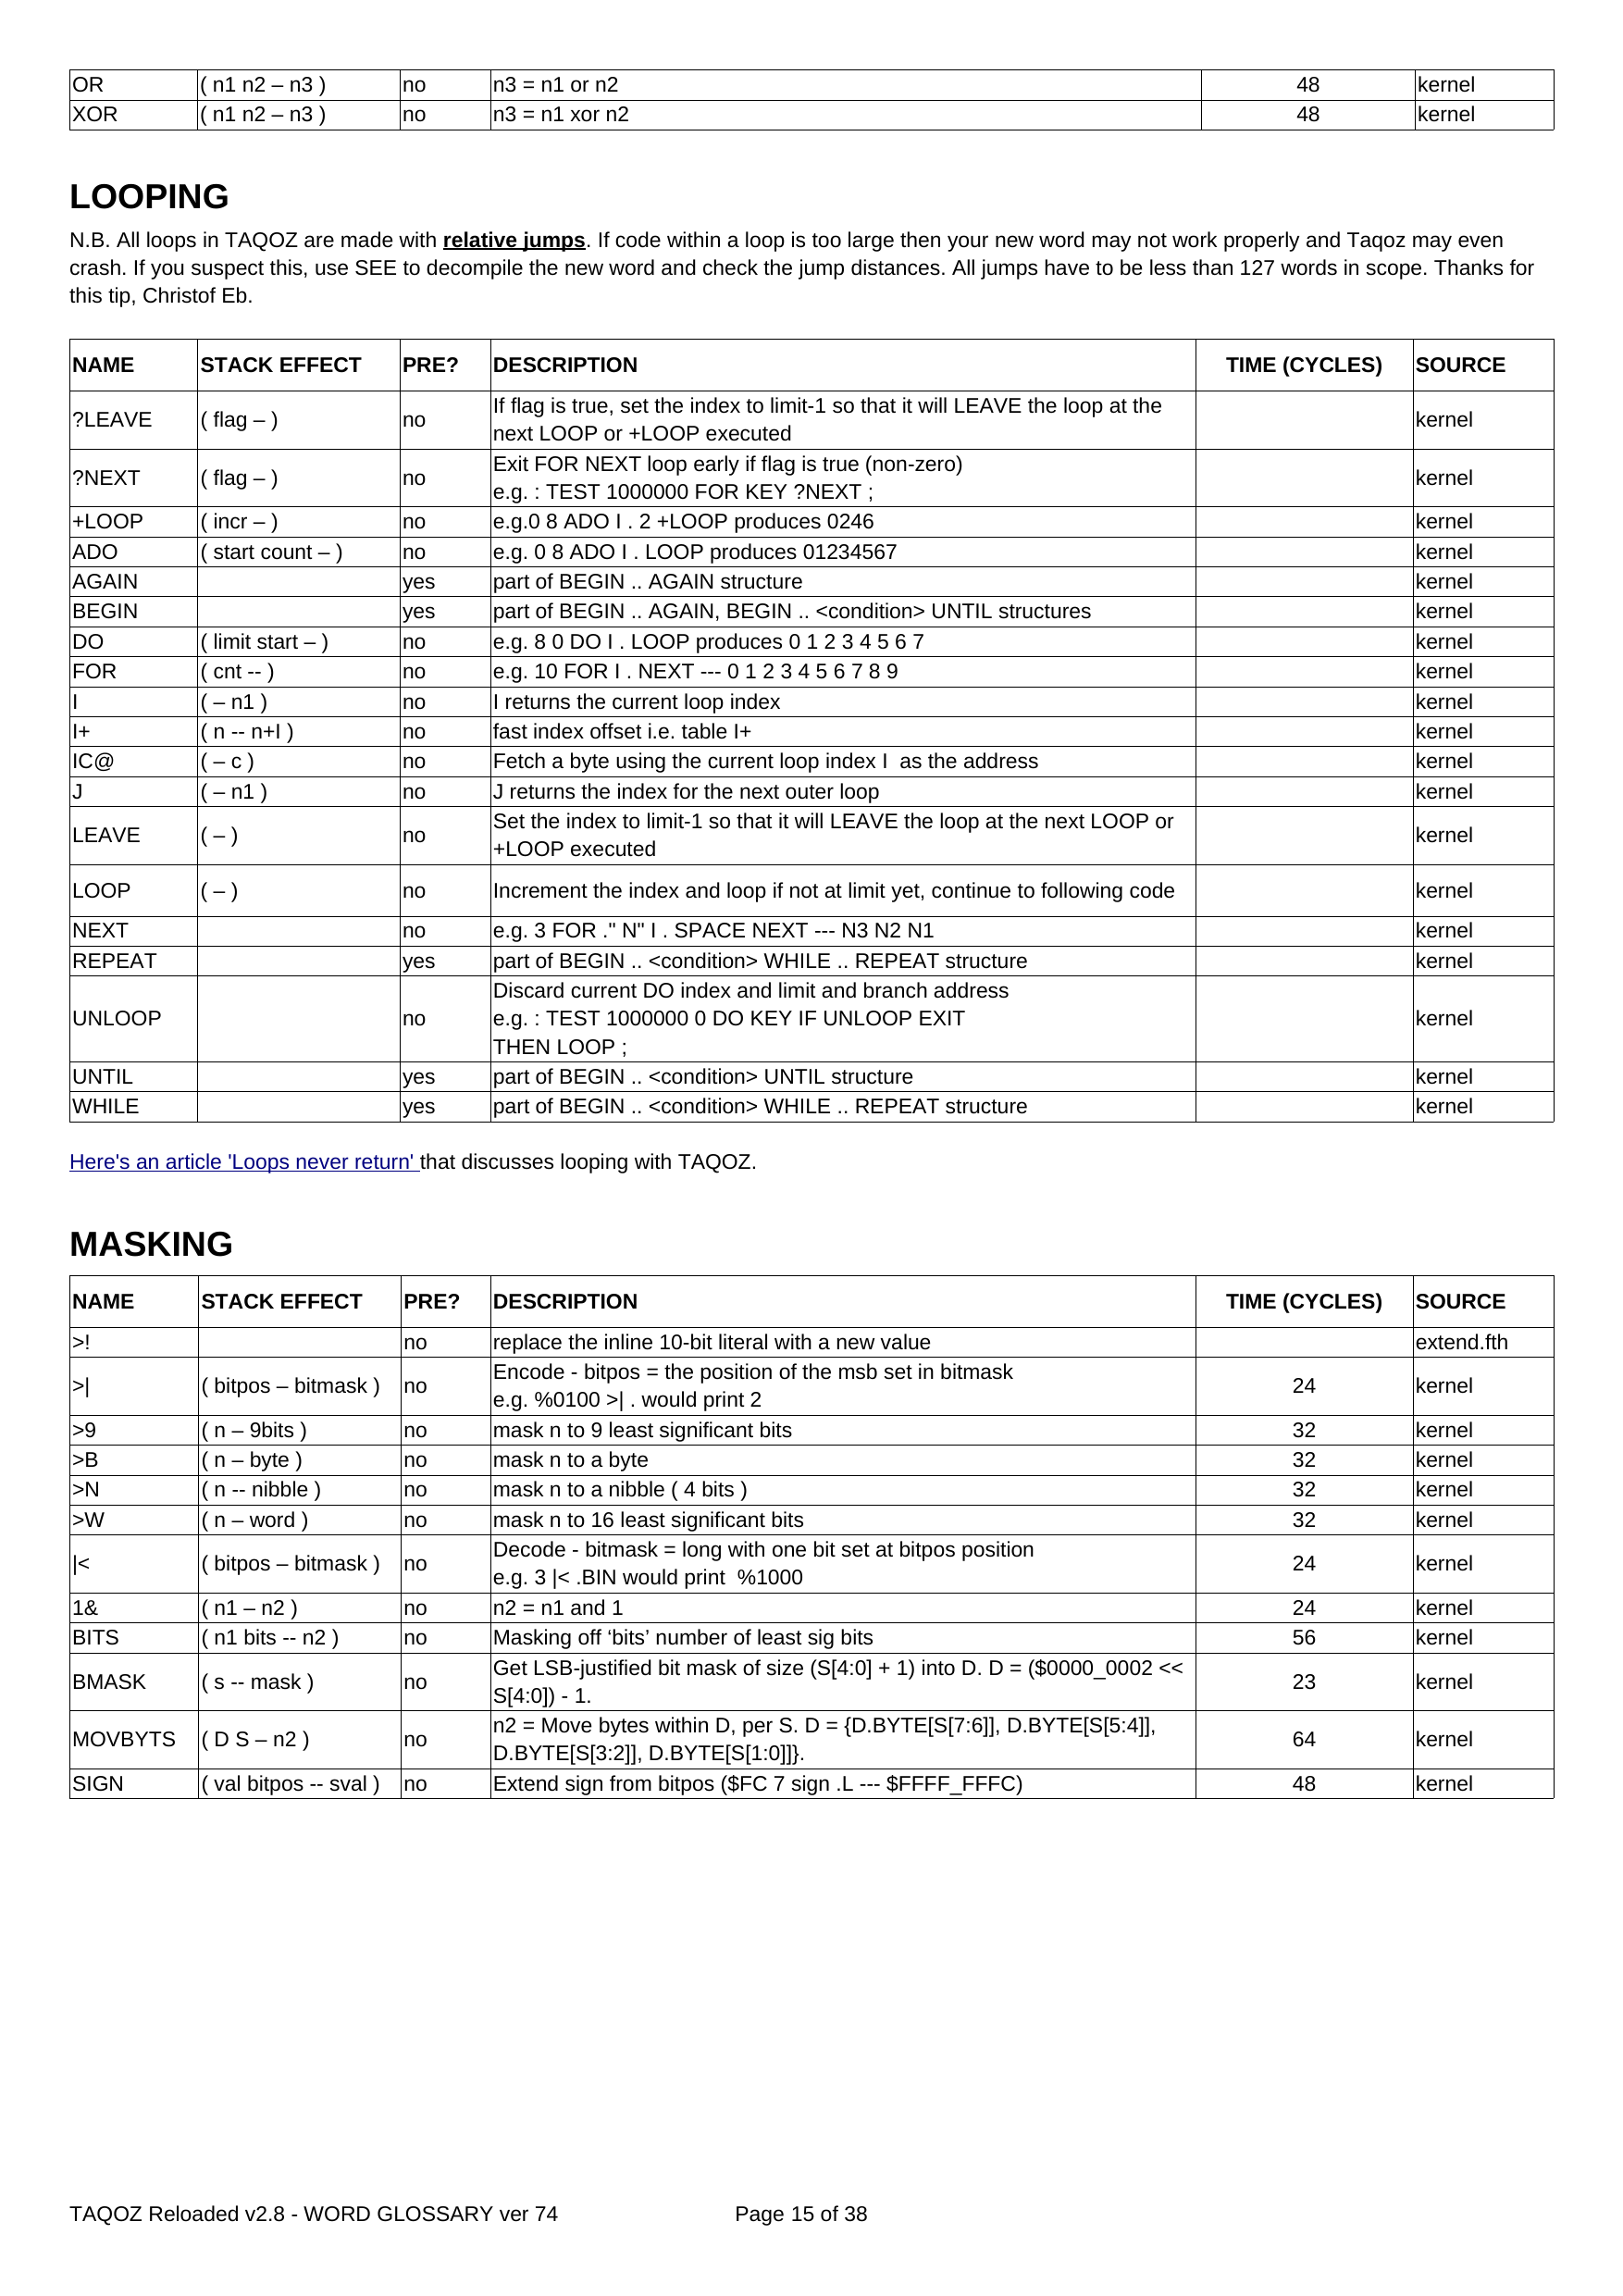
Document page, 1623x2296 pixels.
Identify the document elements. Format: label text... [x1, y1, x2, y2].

table_cell 24 [1196, 1358, 1413, 1415]
table_cell ( n – 9bits ) [199, 1416, 401, 1445]
table_cell >! [70, 1328, 198, 1357]
table_header TIME (CYCLES) [1196, 340, 1413, 391]
table_cell kernel [1414, 717, 1554, 746]
table_cell [198, 1092, 400, 1122]
table_cell ?NEXT [70, 450, 197, 506]
table_cell mask n to 9 least significant bits [491, 1416, 1196, 1445]
table_cell [198, 976, 400, 1061]
table_cell +LOOP [70, 507, 197, 536]
table_cell 32 [1196, 1416, 1413, 1445]
table_cell kernel [1414, 807, 1554, 864]
table_cell yes [401, 1092, 490, 1122]
table_header SOURCE [1414, 1276, 1554, 1327]
table_cell ( – c ) [198, 747, 400, 776]
table_cell no [402, 1416, 490, 1445]
table_cell no [402, 1623, 490, 1653]
table_header TIME (CYCLES) [1196, 1276, 1413, 1327]
table_cell no [401, 450, 490, 506]
table_cell [198, 567, 400, 596]
table_cell no [401, 777, 490, 806]
table_cell kernel [1414, 947, 1554, 975]
table_cell no [402, 1535, 490, 1593]
table_cell ( n1 bits -- n2 ) [199, 1623, 401, 1653]
table_cell part of BEGIN .. <condition> UNTIL structure [491, 1062, 1196, 1091]
table_cell kernel [1414, 1535, 1554, 1593]
table_cell If flag is true, set the index to limit-1 so that it will LEAVE the loop at the next LOOP or +LOOP executed [491, 391, 1196, 449]
table_cell >W [70, 1506, 198, 1534]
table_cell Get LSB-justified bit mask of size (S[4:0] + 1) into D. D = ($0000_0002 << S[4:0]) - 1. [491, 1654, 1196, 1710]
table_cell no [401, 688, 490, 716]
table_cell yes [401, 947, 490, 975]
table_cell no [401, 391, 490, 449]
table_cell Encode - bitpos = the position of the msb set in bitmask e.g. %0100 >| . would print 2 [491, 1358, 1196, 1415]
table_cell no [401, 538, 490, 566]
table_header PRE? [402, 1276, 490, 1327]
table_cell kernel [1414, 1623, 1554, 1653]
table_cell ( – ) [198, 807, 400, 864]
table_cell >| [70, 1358, 198, 1415]
table_cell [198, 917, 400, 946]
table_cell IC@ [70, 747, 197, 776]
table_cell kernel [1414, 1711, 1554, 1769]
table_cell kernel [1416, 70, 1554, 99]
table_cell no [402, 1358, 490, 1415]
table_cell 32 [1196, 1506, 1413, 1534]
table_cell part of BEGIN .. <condition> WHILE .. REPEAT structure [491, 947, 1196, 975]
table_cell Extend sign from bitpos ($FC 7 sign .L --- $FFFF_FFFC) [491, 1769, 1196, 1798]
table_cell no [401, 101, 490, 130]
table_cell [1196, 777, 1413, 806]
table_cell UNTIL [70, 1062, 197, 1091]
table_cell kernel [1416, 101, 1554, 130]
table_cell BITS [70, 1623, 198, 1653]
table_cell REPEAT [70, 947, 197, 975]
table_cell n2 = Move bytes within D, per S. D = {D.BYTE[S[7:6]], D.BYTE[S[5:4]], D.BYTE[S[3:2]], D.BYTE[S[1:0]]}. [491, 1711, 1196, 1769]
table_cell no [402, 1506, 490, 1534]
table_cell fast index offset i.e. table I+ [491, 717, 1196, 746]
table_cell [1196, 747, 1413, 776]
table_cell [1196, 865, 1413, 915]
table_cell ( n – word ) [199, 1506, 401, 1534]
table_cell [1196, 1328, 1413, 1357]
table_cell ( limit start – ) [198, 627, 400, 656]
table_cell 24 [1196, 1594, 1413, 1622]
table_cell no [401, 507, 490, 536]
table_cell [1196, 627, 1413, 656]
table_cell >N [70, 1476, 198, 1505]
table_cell LEAVE [70, 807, 197, 864]
table_cell mask n to a byte [491, 1446, 1196, 1474]
table_cell 48 [1196, 1769, 1413, 1798]
table_cell [1196, 1092, 1413, 1122]
table_cell |< [70, 1535, 198, 1593]
table_cell NEXT [70, 917, 197, 946]
table_cell UNLOOP [70, 976, 197, 1061]
table_cell n3 = n1 xor n2 [491, 101, 1201, 130]
subtitle LOOPING [69, 176, 1554, 216]
table_cell ( incr – ) [198, 507, 400, 536]
table_cell ( bitpos – bitmask ) [199, 1535, 401, 1593]
table_cell Exit FOR NEXT loop early if flag is true (non-zero) e.g. : TEST 1000000 FOR KEY ?NEXT ; [491, 450, 1196, 506]
table_cell ( D S – n2 ) [199, 1711, 401, 1769]
table_cell WHILE [70, 1092, 197, 1122]
table_header STACK EFFECT [199, 1276, 401, 1327]
table_cell kernel [1414, 1769, 1554, 1798]
table_cell ( – n1 ) [198, 688, 400, 716]
table_cell replace the inline 10-bit literal with a new value [491, 1328, 1196, 1357]
table_cell Fetch a byte using the current loop index I as the address [491, 747, 1196, 776]
text Here's an article 'Loops never return' that discusses looping with TAQOZ. [69, 1149, 1554, 1173]
table_cell DO [70, 627, 197, 656]
table_cell yes [401, 597, 490, 627]
text N.B. All loops in TAQOZ are made with relative jumps. If code within a loop is too large then your new word may not work properly and Taqoz may even crash. If you suspect this, use SEE to decompile the new word and check the jump distances. All jumps have to be less than 127 words in scope. Thanks for this tip, Christof Eb. [69, 228, 1554, 307]
table_header DESCRIPTION [491, 340, 1196, 391]
table_cell no [401, 976, 490, 1061]
table_cell part of BEGIN .. AGAIN, BEGIN .. <condition> UNTIL structures [491, 597, 1196, 627]
table_cell J [70, 777, 197, 806]
table_cell kernel [1414, 1062, 1554, 1091]
table_cell extend.fth [1414, 1328, 1554, 1357]
table_cell no [401, 807, 490, 864]
table_cell no [401, 865, 490, 915]
table_cell ( flag – ) [198, 450, 400, 506]
table_cell part of BEGIN .. <condition> WHILE .. REPEAT structure [491, 1092, 1196, 1122]
table_cell [1196, 688, 1413, 716]
table_header NAME [70, 340, 197, 391]
table_cell [198, 947, 400, 975]
table_cell ( cnt -- ) [198, 657, 400, 687]
table_cell ( flag – ) [198, 391, 400, 449]
table_cell [1196, 538, 1413, 566]
table_cell n2 = n1 and 1 [491, 1594, 1196, 1622]
table_cell AGAIN [70, 567, 197, 596]
table_cell ( s -- mask ) [199, 1654, 401, 1710]
table_cell [1196, 657, 1413, 687]
table_cell kernel [1414, 1506, 1554, 1534]
table_cell e.g. 3 FOR ." N" I . SPACE NEXT --- N3 N2 N1 [491, 917, 1196, 946]
subtitle MASKING [69, 1223, 1554, 1263]
table_cell Discard current DO index and limit and branch address e.g. : TEST 1000000 0 DO KEY IF UNLOOP EXIT THEN LOOP ; [491, 976, 1196, 1061]
table_cell kernel [1414, 391, 1554, 449]
table_cell [1196, 717, 1413, 746]
table_cell 64 [1196, 1711, 1413, 1769]
table_cell Set the index to limit-1 so that it will LEAVE the loop at the next LOOP or +LOOP executed [491, 807, 1196, 864]
table_cell [1196, 917, 1413, 946]
table_cell ( bitpos – bitmask ) [199, 1358, 401, 1415]
table_cell [1196, 976, 1413, 1061]
table_cell kernel [1414, 627, 1554, 656]
table_cell e.g. 8 0 DO I . LOOP produces 0 1 2 3 4 5 6 7 [491, 627, 1196, 656]
table_cell mask n to a nibble ( 4 bits ) [491, 1476, 1196, 1505]
table_cell MOVBYTS [70, 1711, 198, 1769]
table_cell e.g. 0 8 ADO I . LOOP produces 01234567 [491, 538, 1196, 566]
table_header STACK EFFECT [198, 340, 400, 391]
table_cell yes [401, 567, 490, 596]
table_cell kernel [1414, 777, 1554, 806]
table_cell no [402, 1769, 490, 1798]
table_cell n3 = n1 or n2 [491, 70, 1201, 99]
table_cell no [402, 1328, 490, 1357]
table_cell kernel [1414, 1416, 1554, 1445]
table_cell ( – ) [198, 865, 400, 915]
table_cell ( n – byte ) [199, 1446, 401, 1474]
table_cell 32 [1196, 1446, 1413, 1474]
table_cell [1196, 391, 1413, 449]
table_cell [199, 1328, 401, 1357]
table_cell kernel [1414, 567, 1554, 596]
table_cell I+ [70, 717, 197, 746]
table_cell 48 [1202, 101, 1415, 130]
table_cell kernel [1414, 657, 1554, 687]
table_cell Decode - bitmask = long with one bit set at bitpos position e.g. 3 |< .BIN would print %1000 [491, 1535, 1196, 1593]
table_cell kernel [1414, 597, 1554, 627]
table_cell [1196, 1062, 1413, 1091]
table_cell no [401, 70, 490, 99]
table_cell kernel [1414, 917, 1554, 946]
table_cell kernel [1414, 1594, 1554, 1622]
table_cell kernel [1414, 1092, 1554, 1122]
table_cell I returns the current loop index [491, 688, 1196, 716]
table_header NAME [70, 1276, 198, 1327]
table_cell ( start count – ) [198, 538, 400, 566]
table_cell no [401, 627, 490, 656]
table_cell kernel [1414, 538, 1554, 566]
table_cell [1196, 597, 1413, 627]
table_cell ADO [70, 538, 197, 566]
table_cell ( n -- n+I ) [198, 717, 400, 746]
table_cell kernel [1414, 747, 1554, 776]
table_cell >B [70, 1446, 198, 1474]
table_cell mask n to 16 least significant bits [491, 1506, 1196, 1534]
table_cell [1196, 507, 1413, 536]
table_cell kernel [1414, 450, 1554, 506]
table_header PRE? [401, 340, 490, 391]
table_cell yes [401, 1062, 490, 1091]
table_cell XOR [70, 101, 197, 130]
table_cell Increment the index and loop if not at limit yet, continue to following code [491, 865, 1196, 915]
table_cell [1196, 947, 1413, 975]
table_cell kernel [1414, 507, 1554, 536]
table_cell LOOP [70, 865, 197, 915]
table_cell ?LEAVE [70, 391, 197, 449]
table_cell no [401, 747, 490, 776]
table_cell e.g.0 8 ADO I . 2 +LOOP produces 0246 [491, 507, 1196, 536]
table_cell ( n1 n2 – n3 ) [198, 70, 400, 99]
table_cell [1196, 567, 1413, 596]
table_cell [1196, 450, 1413, 506]
table_cell 1& [70, 1594, 198, 1622]
table_cell ( n -- nibble ) [199, 1476, 401, 1505]
table_cell no [402, 1711, 490, 1769]
table_cell no [402, 1476, 490, 1505]
table_cell SIGN [70, 1769, 198, 1798]
table_cell no [402, 1654, 490, 1710]
table_cell kernel [1414, 1654, 1554, 1710]
table_cell ( n1 n2 – n3 ) [198, 101, 400, 130]
table_cell ( val bitpos -- sval ) [199, 1769, 401, 1798]
table_cell kernel [1414, 1446, 1554, 1474]
table_cell kernel [1414, 1358, 1554, 1415]
table_cell ( n1 – n2 ) [199, 1594, 401, 1622]
table_cell kernel [1414, 1476, 1554, 1505]
table_cell kernel [1414, 865, 1554, 915]
table_header DESCRIPTION [491, 1276, 1196, 1327]
table_cell [1196, 807, 1413, 864]
table_cell Masking off ‘bits’ number of least sig bits [491, 1623, 1196, 1653]
table_cell 24 [1196, 1535, 1413, 1593]
table_cell J returns the index for the next outer loop [491, 777, 1196, 806]
table_cell OR [70, 70, 197, 99]
table_cell no [401, 717, 490, 746]
table_cell 56 [1196, 1623, 1413, 1653]
table_cell kernel [1414, 976, 1554, 1061]
table_cell I [70, 688, 197, 716]
table_header SOURCE [1414, 340, 1554, 391]
table_cell [198, 597, 400, 627]
table_cell 48 [1202, 70, 1415, 99]
table_cell ( – n1 ) [198, 777, 400, 806]
table_cell no [401, 657, 490, 687]
table_cell e.g. 10 FOR I . NEXT --- 0 1 2 3 4 5 6 7 8 9 [491, 657, 1196, 687]
table_cell 23 [1196, 1654, 1413, 1710]
table_cell [198, 1062, 400, 1091]
table_cell part of BEGIN .. AGAIN structure [491, 567, 1196, 596]
table_cell >9 [70, 1416, 198, 1445]
table_cell no [402, 1446, 490, 1474]
table_cell no [401, 917, 490, 946]
table_cell BEGIN [70, 597, 197, 627]
table_cell 32 [1196, 1476, 1413, 1505]
table_cell BMASK [70, 1654, 198, 1710]
table_cell no [402, 1594, 490, 1622]
table_cell FOR [70, 657, 197, 687]
table_cell kernel [1414, 688, 1554, 716]
